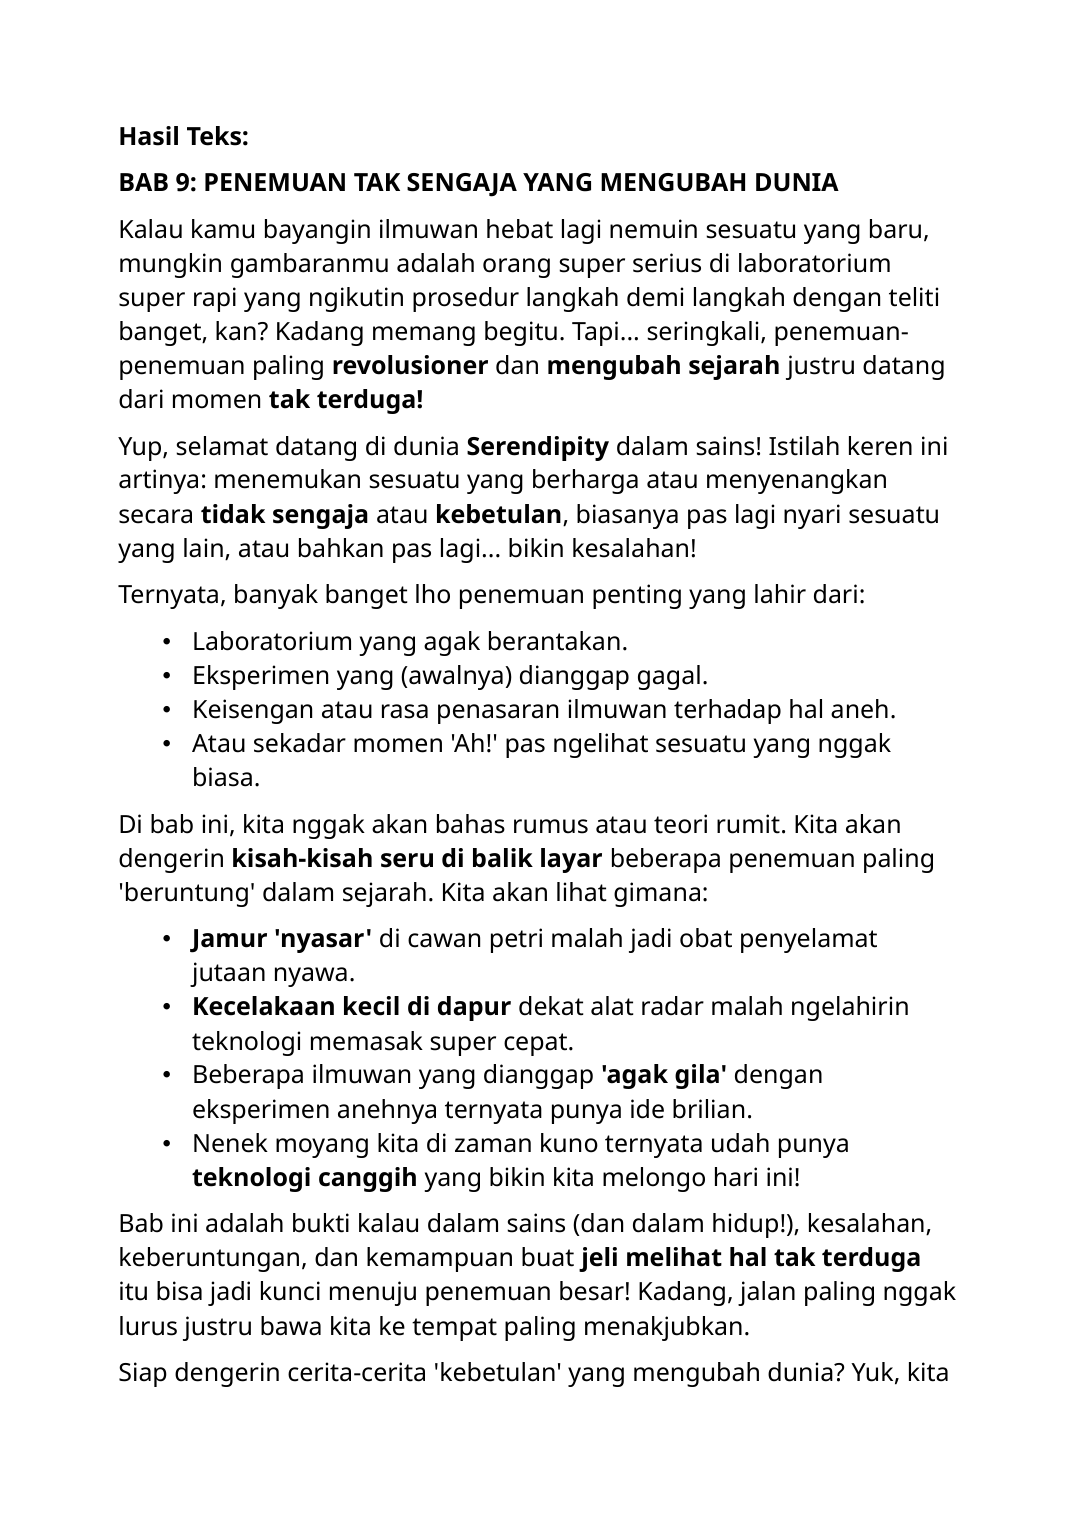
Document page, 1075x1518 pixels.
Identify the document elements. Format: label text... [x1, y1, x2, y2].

list Laboratorium yang agak berantakan. [162, 623, 957, 657]
text Di bab ini, kita nggak akan bahas rumus atau teori rumit. Kita akan dengerin kisah-kisah seru di balik layar beberapa penemuan paling 'beruntung' dalam sejarah. Kita akan lihat gimana: [118, 806, 957, 908]
list Nenek moyang kita di zaman kuno ternyata udah punya teknologi canggih yang bikin kita melongo hari ini! [162, 1125, 957, 1193]
list Atau sekadar momen 'Ah!' pas ngelihat sesuatu yang nggak biasa. [162, 726, 957, 794]
text Bab ini adalah bukti kalau dalam sains (dan dalam hidup!), kesalahan, keberuntungan, dan kemampuan buat jeli melihat hal tak terduga itu bisa jadi kunci menuju penemuan besar! Kadang, jalan paling nggak lurus justru bawa kita ke tempat paling menakjubkan. [118, 1206, 957, 1342]
list Keisengan atau rasa penasaran ilmuwan terhadap hal aneh. [162, 692, 957, 726]
text Yup, selamat datang di dunia Serendipity dalam sains! Istilah keren ini artinya: menemukan sesuatu yang berharga atau menyenangkan secara tidak sengaja atau kebetulan, biasanya pas lagi nyari sesuatu yang lain, atau bahkan pas lagi... bikin kesalahan! [118, 428, 957, 564]
text Kalau kamu bayangin ilmuwan hebat lagi nemuin sesuatu yang baru, mungkin gambaranmu adalah orang super serius di laboratorium super rapi yang ngikutin prosedur langkah demi langkah dengan teliti banget, kan? Kadang memang begitu. Tapi... seringkali, penemuan-penemuan paling revolusioner dan mengubah sejarah justru datang dari momen tak terduga! [118, 211, 957, 416]
list Jamur 'nyasar' di cawan petri malah jadi obat penyelamat jutaan nyawa. [162, 921, 957, 989]
text Hasil Teks: [118, 118, 957, 152]
text Siap dengerin cerita-cerita 'kebetulan' yang mengubah dunia? Yuk, kita [118, 1355, 957, 1389]
list Beberapa ilmuwan yang dianggap 'agak gila' dengan eksperimen anehnya ternyata punya ide brilian. [162, 1057, 957, 1125]
list Kecelakaan kecil di dapur dekat alat radar malah ngelahirin teknologi memasak super cepat. [162, 989, 957, 1057]
text Ternyata, banyak banget lho penemuan penting yang lahir dari: [118, 577, 957, 611]
text BAB 9: PENEMUAN TAK SENGAJA YANG MENGUBAH DUNIA [118, 165, 957, 199]
list Eksperimen yang (awalnya) dianggap gagal. [162, 657, 957, 692]
